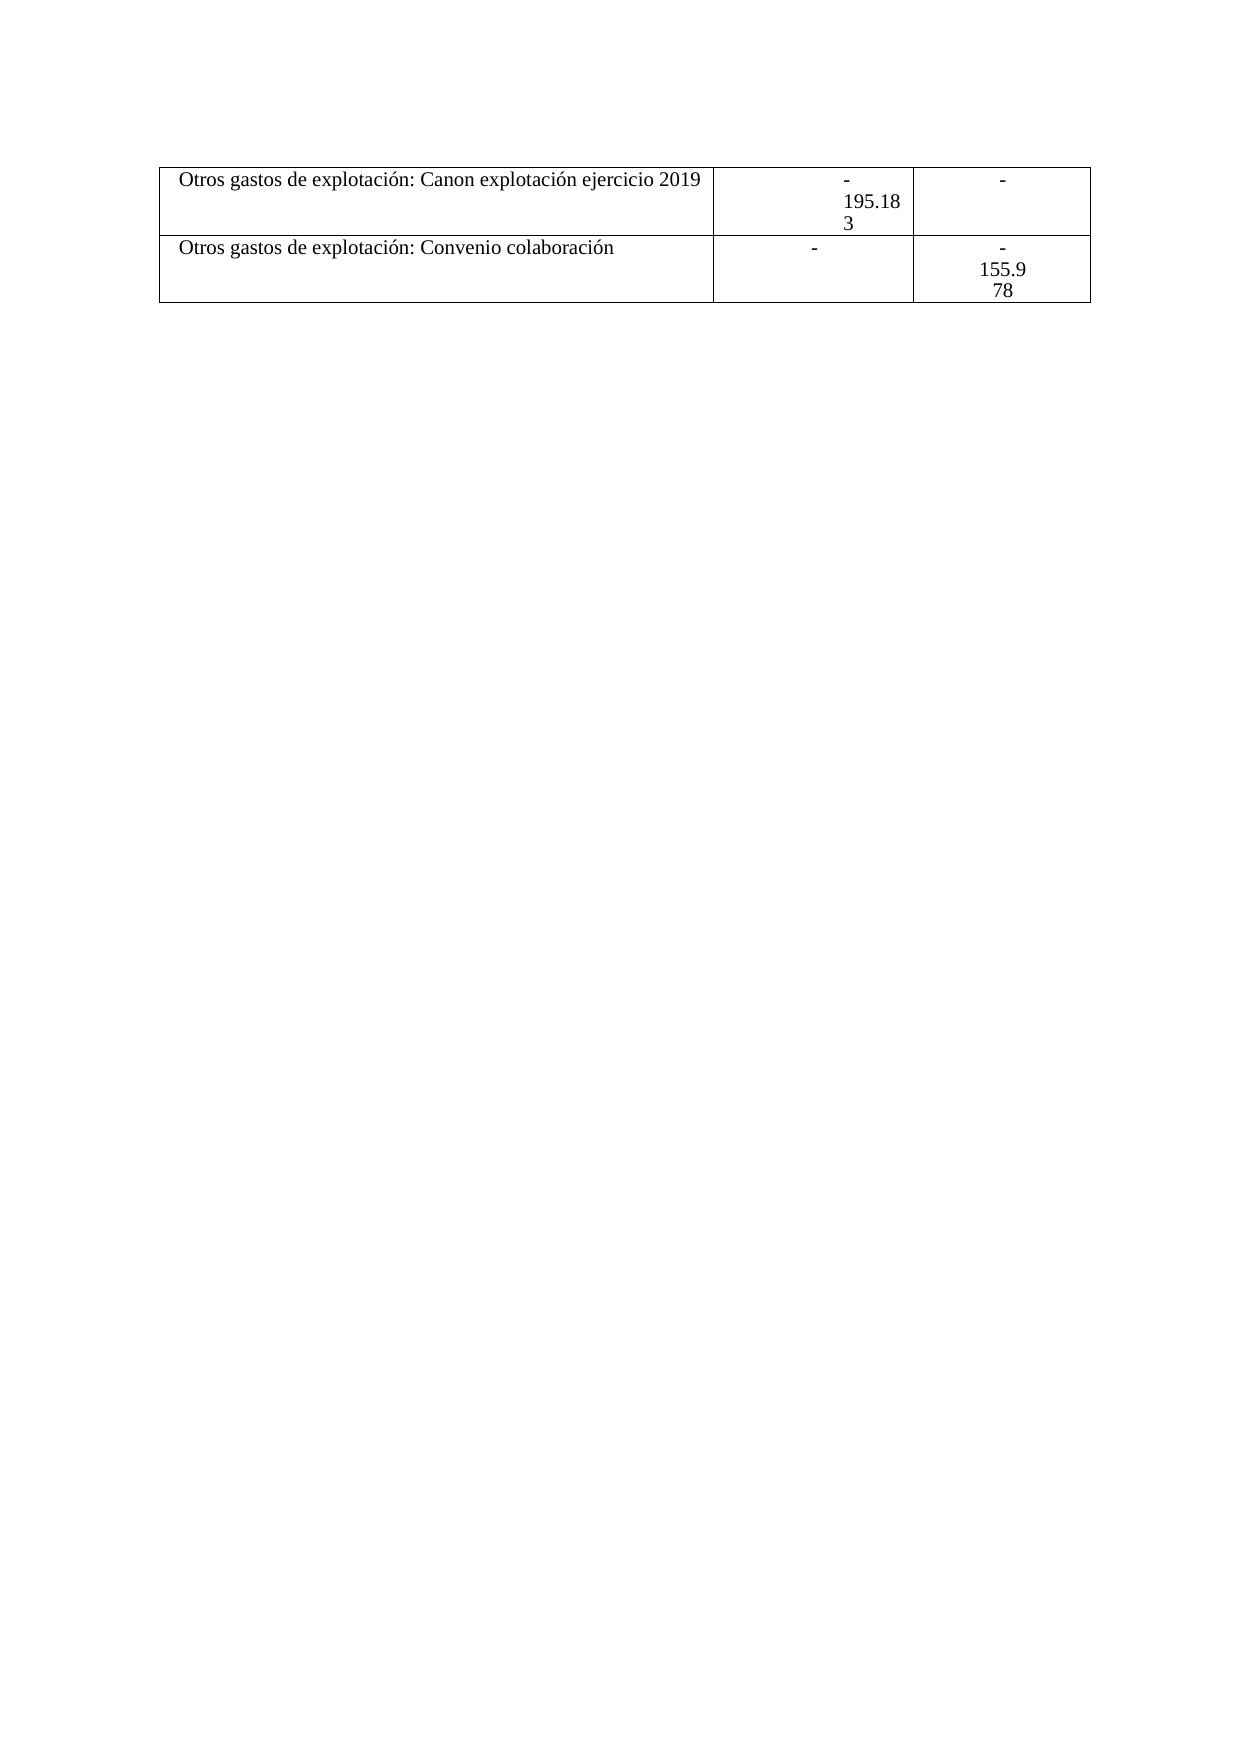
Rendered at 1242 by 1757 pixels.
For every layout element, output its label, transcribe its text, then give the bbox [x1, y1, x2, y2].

table_cell -195.183 [714, 168, 913, 234]
table_cell Otros gastos de explotación: Convenio colaboración [160, 236, 713, 302]
table_cell -155.978 [914, 236, 1090, 302]
table_cell - [714, 236, 913, 302]
table_cell Otros gastos de explotación: Canon explotación ejercicio 2019 [160, 168, 713, 234]
table_cell - [914, 168, 1090, 234]
